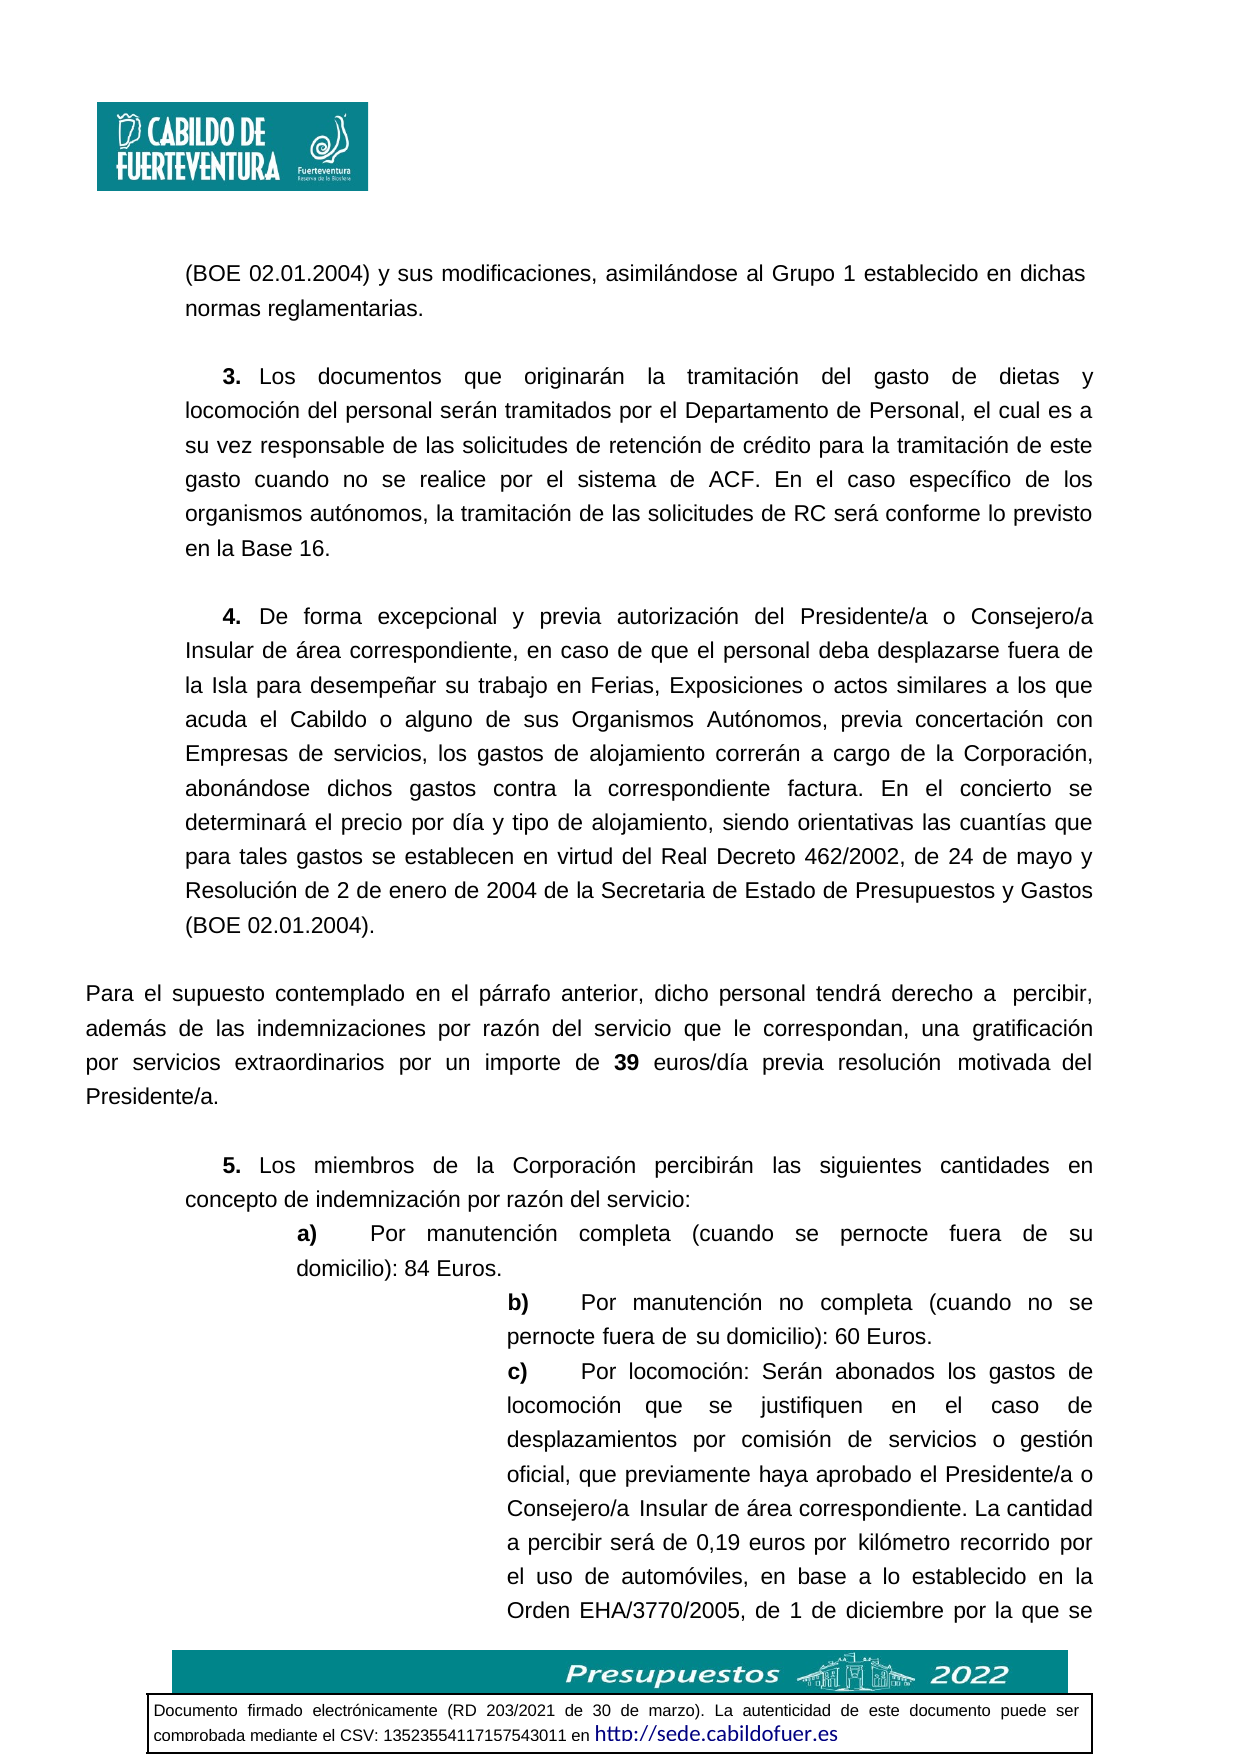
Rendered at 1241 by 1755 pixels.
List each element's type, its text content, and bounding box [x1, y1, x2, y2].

list Por manutención completa (cuando se pernocte fuera de su domicilio): 84 Euros. [223, 1220, 1093, 1281]
list Los documentos que originarán la tramitación del gasto de dietas y locomoción del personal serán tramitados por el Departamento de Personal, el cual es a su vez responsable de las solicitudes de retención de crédito para la tramitación de este gasto cuando no se realice por el sistema de ACF. En el caso específico de los organismos autónomos, la tramitación de las solicitudes de RC será conforme lo previsto en la Base 16. [149, 363, 1093, 561]
text (BOE 02.01.2004) y sus modificaciones, asimilándose al Grupo 1 establecido en dichas normas reglamentarias. [185, 260, 1093, 321]
list De forma excepcional y previa autorización del Presidente/a o Consejero/a Insular de área correspondiente, en caso de que el personal deba desplazarse fuera de la Isla para desempeñar su trabajo en Ferias, Exposiciones o actos similares a los que acuda el Cabildo o alguno de sus Organismos Autónomos, previa concertación con Empresas de servicios, los gastos de alojamiento correrán a cargo de la Corporación, abonándose dichos gastos contra la correspondiente factura. En el concierto se determinará el precio por día y tipo de alojamiento, siendo orientativas las cuantías que para tales gastos se establecen en virtud del Real Decreto 462/2002, de 24 de mayo y Resolución de 2 de enero de 2004 de la Secretaria de Estado de Presupuestos y Gastos (BOE 02.01.2004). [149, 603, 1093, 938]
list Por locomoción: Serán abonados los gastos de locomoción que se justifiquen en el caso de desplazamientos por comisión de servicios o gestión oficial, que previamente haya aprobado el Presidente/a o Consejero/a Insular de área correspondiente. La cantidad a percibir será de 0,19 euros por kilómetro recorrido por el uso de automóviles, en base a lo establecido en la Orden EHA/3770/2005, de 1 de diciembre por la que se [433, 1358, 1093, 1624]
text Para el supuesto contemplado en el párrafo anterior, dicho personal tendrá derecho a percibir, además de las indemnizaciones por razón del servicio que le correspondan, una gratificación por servicios extraordinarios por un importe de 39 euros/día previa resolución motivada del Presidente/a. [85, 980, 1093, 1109]
list Los miembros de la Corporación percibirán las siguientes cantidades en concepto de indemnización por razón del servicio: [149, 1152, 1093, 1212]
list Por manutención no completa (cuando no se pernocte fuera de su domicilio): 60 Euros. [433, 1289, 1093, 1350]
